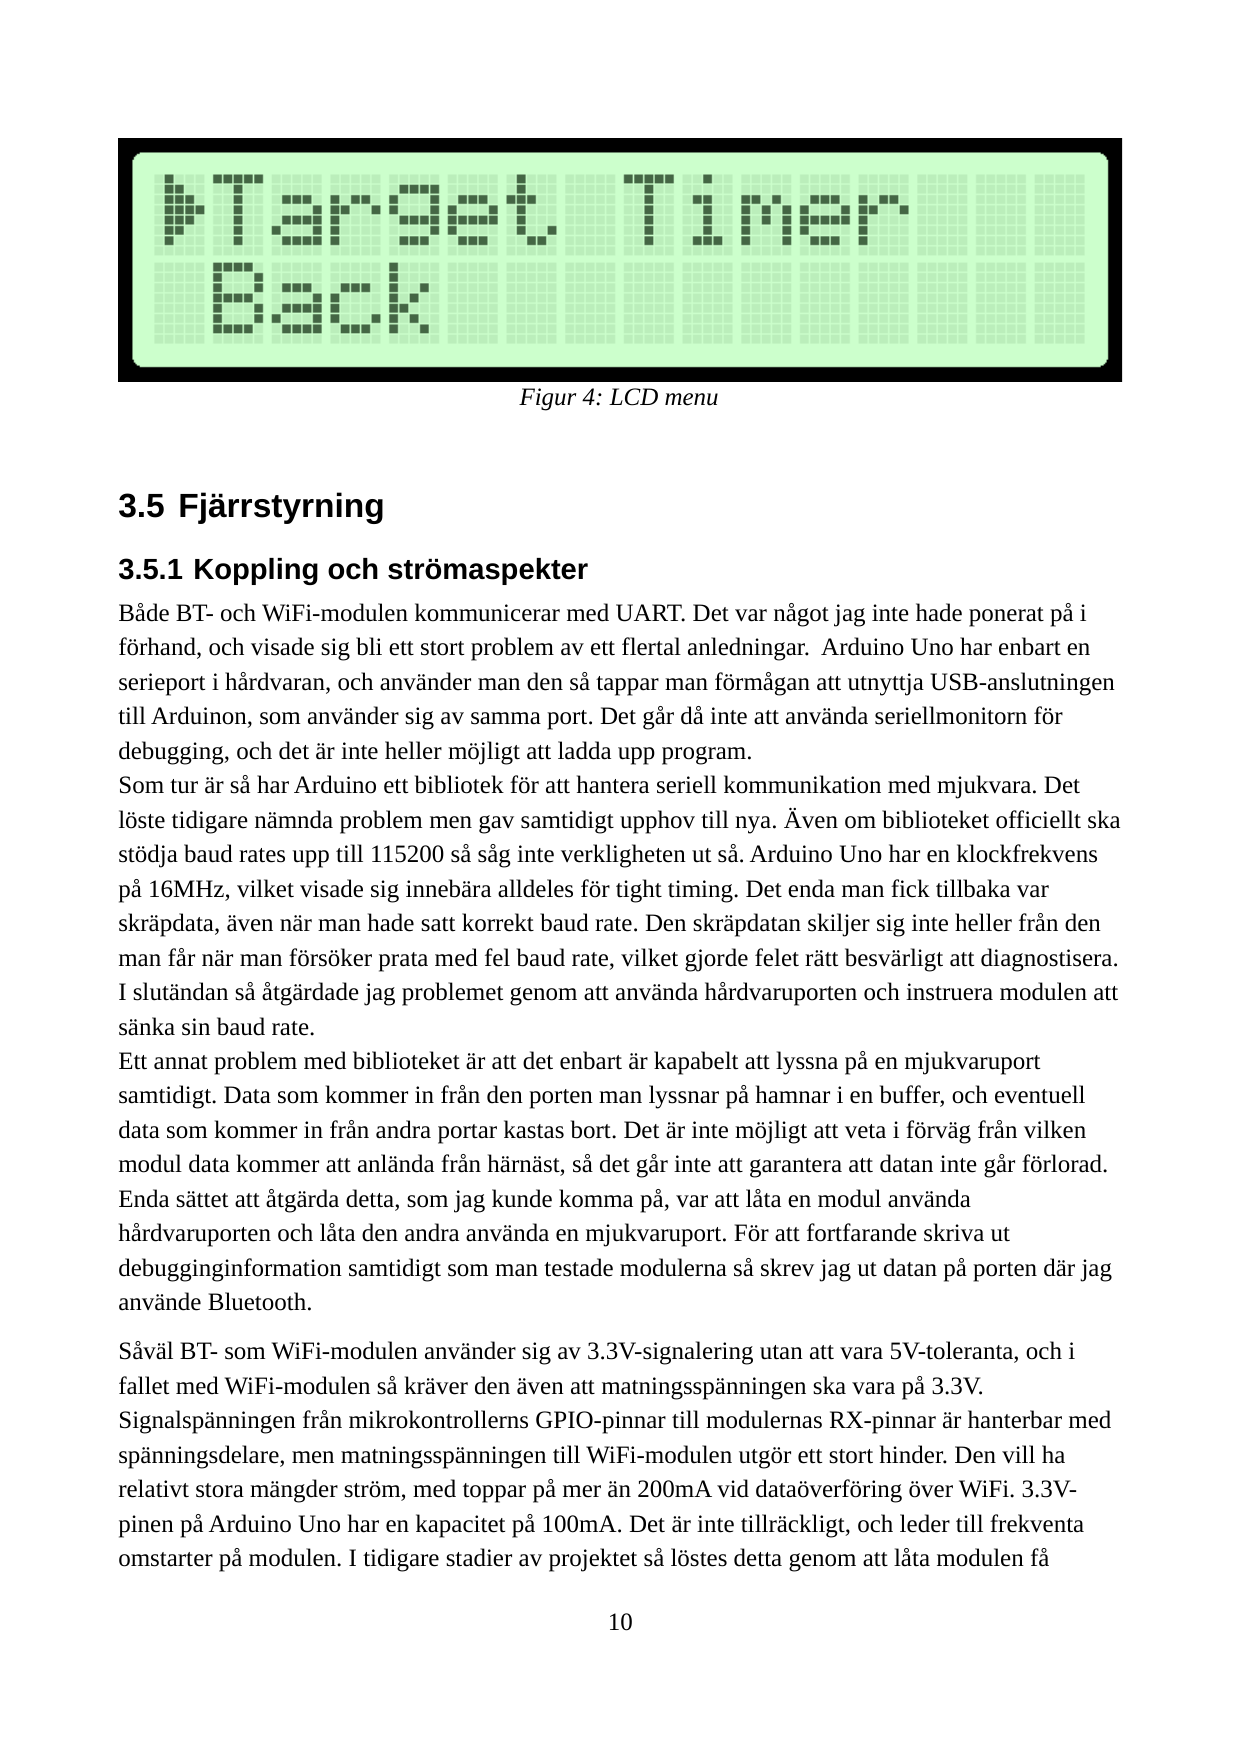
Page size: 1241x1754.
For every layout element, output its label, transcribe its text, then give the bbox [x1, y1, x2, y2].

picture [118, 138, 1123, 382]
text Såväl BT- som WiFi-modulen använder sig av 3.3V-signalering utan att vara 5V-toleranta, och i fallet med WiFi-modulen så kräver den även att matningsspänningen ska vara på 3.3V. Signalspänningen från mikrokontrollerns GPIO-pinnar till modulernas RX-pinnar är hanterbar med spänningsdelare, men matningsspänningen till WiFi-modulen utgör ett stort hinder. Den vill ha relativt stora mängder ström, med toppar på mer än 200mA vid dataöverföring över WiFi. 3.3V-pinen på Arduino Uno har en kapacitet på 100mA. Det är inte tillräckligt, och leder till frekventa omstarter på modulen. I tidigare stadier av projektet så löstes detta genom att låta modulen få [118, 1336, 1122, 1572]
text Både BT- och WiFi-modulen kommunicerar med UART. Det var något jag inte hade ponerat på i förhand, och visade sig bli ett stort problem av ett flertal anledningar. Arduino Uno har enbart en serieport i hårdvaran, och använder man den så tappar man förmågan att utnyttja USB-anslutningen till Arduinon, som använder sig av samma port. Det går då inte att använda seriellmonitorn för debugging, och det är inte heller möjligt att ladda upp program. Som tur är så har Arduino ett bibliotek för att hantera seriell kommunikation med mjukvara. Det löste tidigare nämnda problem men gav samtidigt upphov till nya. Även om biblioteket officiellt ska stödja baud rates upp till 115200 så såg inte verkligheten ut så. Arduino Uno har en klockfrekvens på 16MHz, vilket visade sig innebära alldeles för tight timing. Det enda man fick tillbaka var skräpdata, även när man hade satt korrekt baud rate. Den skräpdatan skiljer sig inte heller från den man får när man försöker prata med fel baud rate, vilket gjorde felet rätt besvärligt att diagnostisera. I slutändan så åtgärdade jag problemet genom att använda hårdvaruporten och instruera modulen att sänka sin baud rate. Ett annat problem med biblioteket är att det enbart är kapabelt att lyssna på en mjukvaruport samtidigt. Data som kommer in från den porten man lyssnar på hamnar i en buffer, och eventuell data som kommer in från andra portar kastas bort. Det är inte möjligt att veta i förväg från vilken modul data kommer att anlända från härnäst, så det går inte att garantera att datan inte går förlorad. Enda sättet att åtgärda detta, som jag kunde komma på, var att låta en modul använda hårdvaruporten och låta den andra använda en mjukvaruport. För att fortfarande skriva ut debugginginformation samtidigt som man testade modulerna så skrev jag ut datan på porten där jag använde Bluetooth. [118, 598, 1122, 1316]
subtitle Koppling och strömaspekter [118, 552, 1122, 585]
text Figur 4: LCD menu [118, 382, 1122, 410]
subtitle Fjärrstyrning [118, 486, 1122, 525]
